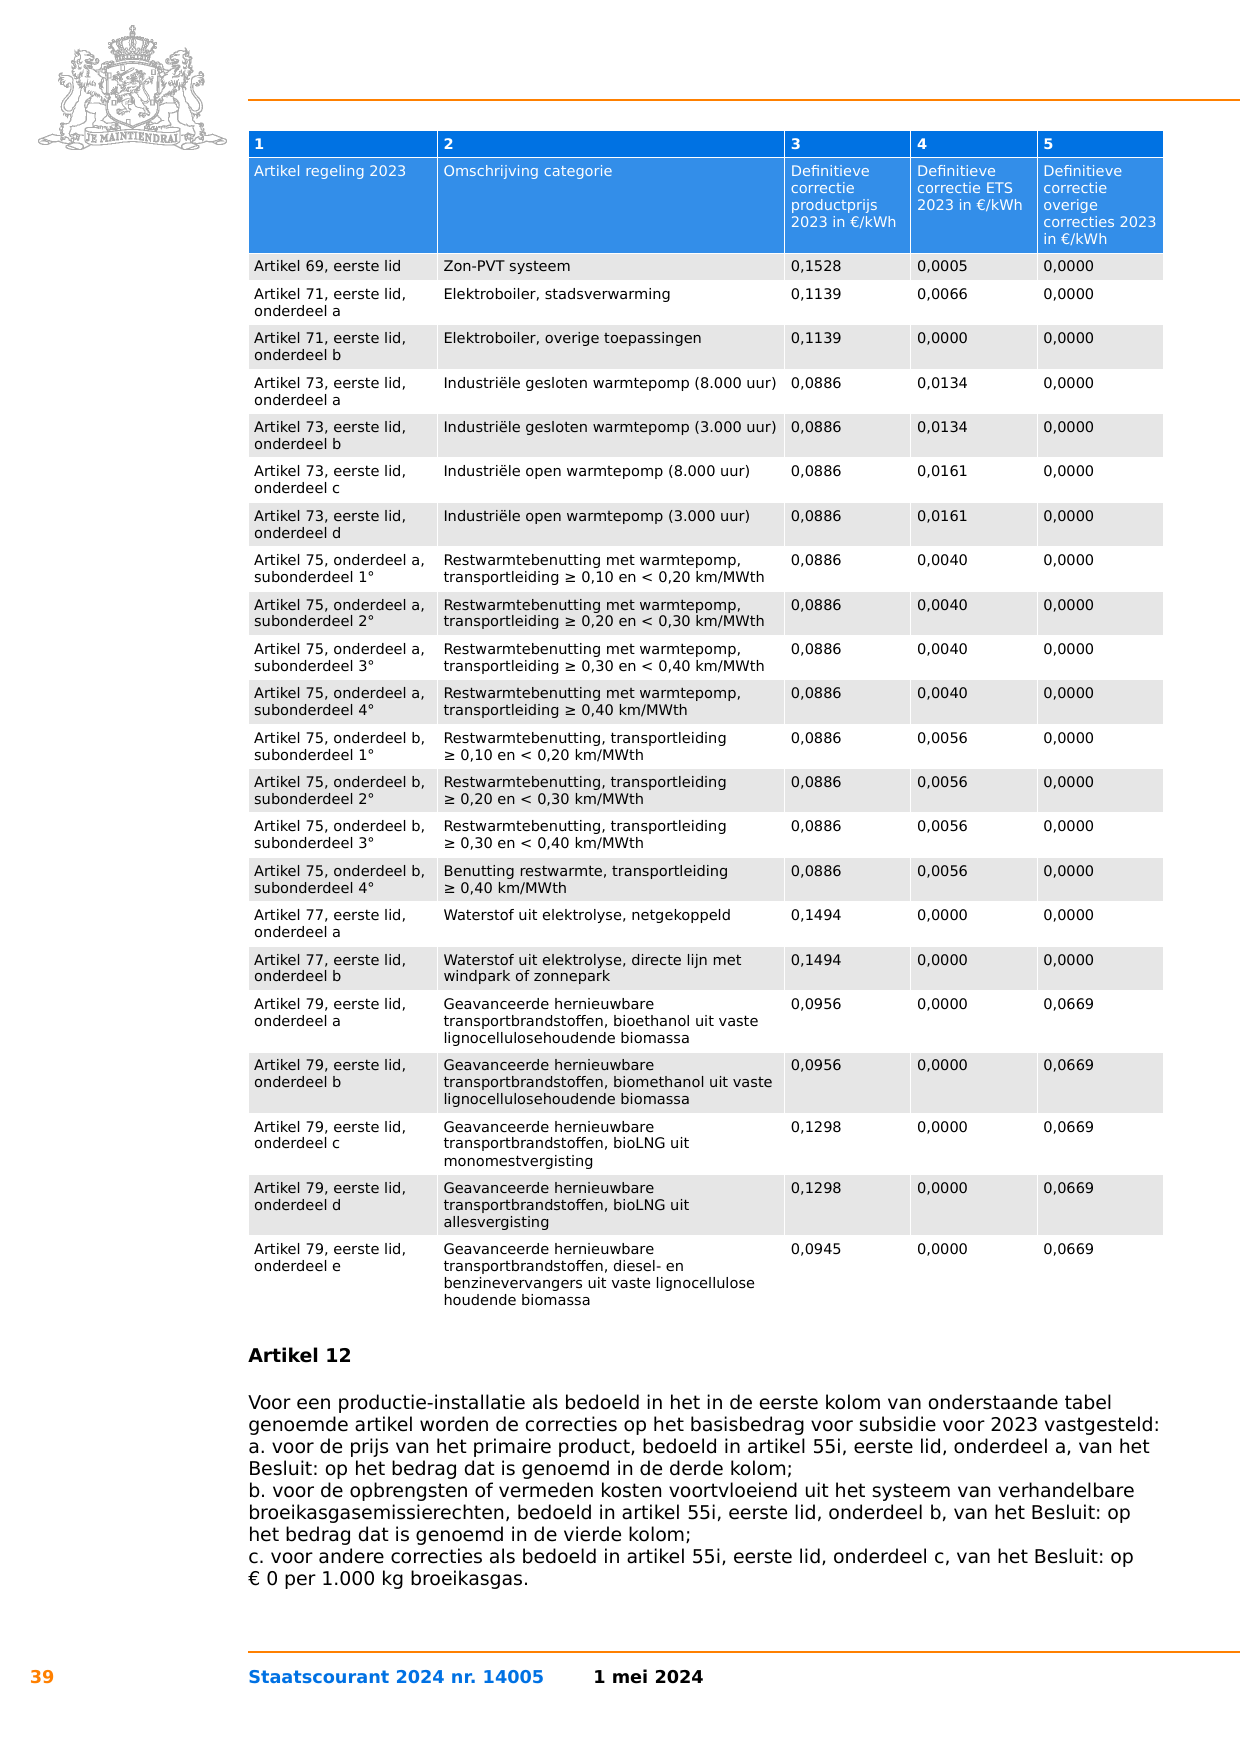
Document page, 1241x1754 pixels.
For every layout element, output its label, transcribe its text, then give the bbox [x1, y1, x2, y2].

table_cell 0,0000 [1038, 769, 1163, 812]
table_cell 0,0000 [1038, 725, 1163, 768]
table_cell 0,0886 [785, 636, 910, 679]
table_cell Restwarmtebenutting, transportleiding ≥ 0,20 en < 0,30 km/MWth [438, 769, 784, 812]
table_cell Artikel 75, onderdeel b, subonderdeel 4° [249, 858, 437, 901]
table_cell 0,0161 [911, 503, 1037, 546]
table_cell Geavanceerde hernieuwbare transportbrandstoffen, diesel- en benzinevervangers uit vaste lignocellulose houdende biomassa [438, 1236, 784, 1314]
table_cell 0,0000 [911, 991, 1037, 1051]
table_header 5 [1038, 131, 1163, 157]
table_cell Elektroboiler, overige toepassingen [438, 325, 784, 369]
table_cell 0,0000 [1038, 680, 1163, 724]
table_cell 0,0056 [911, 725, 1037, 768]
table_cell Artikel 77, eerste lid, onderdeel a [249, 902, 437, 946]
table_cell 0,0000 [911, 947, 1037, 990]
text a. voor de prijs van het primaire product, bedoeld in artikel 55i, eerste lid, onderdeel a, van het Besluit: op het bedrag dat is genoemd in de derde kolom; [248, 1436, 1163, 1480]
table_header 2 [438, 131, 784, 157]
table_cell Artikel 69, eerste lid [249, 254, 437, 280]
table_cell Artikel 75, onderdeel a, subonderdeel 4° [249, 680, 437, 724]
table_cell Restwarmtebenutting met warmtepomp, transportleiding ≥ 0,40 km/MWth [438, 680, 784, 724]
table_cell 0,0886 [785, 680, 910, 724]
text b. voor de opbrengsten of vermeden kosten voortvloeiend uit het systeem van verhandelbare broeikasgasemissierechten, bedoeld in artikel 55i, eerste lid, onderdeel b, van het Besluit: op het bedrag dat is genoemd in de vierde kolom; [248, 1480, 1163, 1546]
table_cell Geavanceerde hernieuwbare transportbrandstoffen, bioLNG uit monomestvergisting [438, 1114, 784, 1174]
table_cell 0,0000 [911, 1236, 1037, 1314]
table_cell Industriële open warmtepomp (8.000 uur) [438, 459, 784, 502]
table_cell Artikel 75, onderdeel a, subonderdeel 1° [249, 547, 437, 591]
table_cell Geavanceerde hernieuwbare transportbrandstoffen, biomethanol uit vaste lignocellulosehoudende biomassa [438, 1053, 784, 1113]
text Voor een productie-installatie als bedoeld in het in de eerste kolom van onderstaande tabel genoemde artikel worden de correcties op het basisbedrag voor subsidie voor 2023 vastgesteld: [248, 1392, 1163, 1436]
table_cell 0,0000 [1038, 592, 1163, 635]
table_cell 0,0886 [785, 414, 910, 457]
table_cell 0,0000 [911, 1053, 1037, 1113]
table_cell 0,0000 [911, 1114, 1037, 1174]
table_cell Industriële open warmtepomp (3.000 uur) [438, 503, 784, 546]
table_cell Artikel 77, eerste lid, onderdeel b [249, 947, 437, 990]
table_cell Industriële gesloten warmtepomp (3.000 uur) [438, 414, 784, 457]
table_cell Artikel 79, eerste lid, onderdeel c [249, 1114, 437, 1174]
table_cell Artikel 75, onderdeel a, subonderdeel 3° [249, 636, 437, 679]
table_cell 0,0056 [911, 814, 1037, 857]
table_cell 0,0886 [785, 503, 910, 546]
table_cell 0,0000 [1038, 325, 1163, 369]
subtitle Artikel 12 [248, 1345, 1163, 1367]
table_cell Artikel 71, eerste lid, onderdeel a [249, 281, 437, 324]
table_cell 0,0000 [1038, 814, 1163, 857]
table_cell 0,1139 [785, 281, 910, 324]
table_cell Artikel 79, eerste lid, onderdeel d [249, 1175, 437, 1235]
table_cell 0,0000 [1038, 281, 1163, 324]
table_cell 0,0056 [911, 858, 1037, 901]
table_cell 0,0000 [911, 1175, 1037, 1235]
table_header 3 [785, 131, 910, 157]
table_cell Restwarmtebenutting, transportleiding ≥ 0,10 en < 0,20 km/MWth [438, 725, 784, 768]
table_cell Artikel 79, eerste lid, onderdeel a [249, 991, 437, 1051]
table_cell 0,0134 [911, 370, 1037, 413]
table_cell Geavanceerde hernieuwbare transportbrandstoffen, bioethanol uit vaste lignocellulosehoudende biomassa [438, 991, 784, 1051]
table_cell 0,1298 [785, 1175, 910, 1235]
table_cell 0,0000 [1038, 503, 1163, 546]
table_cell Artikel 73, eerste lid, onderdeel b [249, 414, 437, 457]
table_cell 0,0000 [1038, 902, 1163, 946]
table_cell Artikel 71, eerste lid, onderdeel b [249, 325, 437, 369]
text c. voor andere correcties als bedoeld in artikel 55i, eerste lid, onderdeel c, van het Besluit: op € 0 per 1.000 kg broeikasgas. [248, 1546, 1163, 1589]
table_cell Artikel 75, onderdeel b, subonderdeel 1° [249, 725, 437, 768]
table_cell 0,0886 [785, 370, 910, 413]
table_cell Waterstof uit elektrolyse, directe lijn met windpark of zonnepark [438, 947, 784, 990]
table_header 1 [249, 131, 437, 157]
table_cell 0,0000 [1038, 414, 1163, 457]
table_cell 0,0000 [1038, 547, 1163, 591]
table_cell Definitieve correctie overige correcties 2023 in €/kWh [1038, 158, 1163, 253]
table_cell 0,0886 [785, 814, 910, 857]
table_cell Geavanceerde hernieuwbare transportbrandstoffen, bioLNG uit allesvergisting [438, 1175, 784, 1235]
table_cell 0,0886 [785, 858, 910, 901]
table_cell 0,0945 [785, 1236, 910, 1314]
table_cell 0,0005 [911, 254, 1037, 280]
table_cell 0,1298 [785, 1114, 910, 1174]
table_cell 0,0134 [911, 414, 1037, 457]
table_cell Benutting restwarmte, transportleiding ≥ 0,40 km/MWth [438, 858, 784, 901]
table_cell Restwarmtebenutting met warmtepomp, transportleiding ≥ 0,20 en < 0,30 km/MWth [438, 592, 784, 635]
table_cell Zon-PVT systeem [438, 254, 784, 280]
table_cell Definitieve correctie ETS 2023 in €/kWh [911, 158, 1037, 253]
table_cell Artikel regeling 2023 [249, 158, 437, 253]
table_cell 0,0040 [911, 680, 1037, 724]
table_cell Artikel 79, eerste lid, onderdeel b [249, 1053, 437, 1113]
table_cell 0,0000 [1038, 636, 1163, 679]
table_cell 0,1139 [785, 325, 910, 369]
table_cell 0,1528 [785, 254, 910, 280]
table_cell 0,0161 [911, 459, 1037, 502]
table_cell Artikel 73, eerste lid, onderdeel d [249, 503, 437, 546]
table_cell 0,0000 [1038, 947, 1163, 990]
table_cell Industriële gesloten warmtepomp (8.000 uur) [438, 370, 784, 413]
table_cell 0,0000 [1038, 370, 1163, 413]
table_cell 0,0669 [1038, 1114, 1163, 1174]
table_cell 0,0886 [785, 725, 910, 768]
table_cell 0,1494 [785, 902, 910, 946]
table_cell Artikel 79, eerste lid, onderdeel e [249, 1236, 437, 1314]
table_cell 0,0000 [1038, 858, 1163, 901]
table_cell 0,0000 [1038, 254, 1163, 280]
table_cell Omschrijving categorie [438, 158, 784, 253]
picture [38, 25, 227, 150]
table_cell 0,0000 [911, 902, 1037, 946]
table_cell Elektroboiler, stadsverwarming [438, 281, 784, 324]
table_cell 0,0066 [911, 281, 1037, 324]
table_cell 0,0956 [785, 991, 910, 1051]
table_cell 0,0669 [1038, 1175, 1163, 1235]
table_cell 0,0040 [911, 592, 1037, 635]
table_cell 0,0669 [1038, 1236, 1163, 1314]
table_cell 0,0669 [1038, 991, 1163, 1051]
table_cell 0,0040 [911, 636, 1037, 679]
table_cell 0,0886 [785, 459, 910, 502]
table_cell Definitieve correctie productprijs 2023 in €/kWh [785, 158, 910, 253]
table_cell Restwarmtebenutting, transportleiding ≥ 0,30 en < 0,40 km/MWth [438, 814, 784, 857]
table_cell 0,0886 [785, 592, 910, 635]
table_cell Waterstof uit elektrolyse, netgekoppeld [438, 902, 784, 946]
table_cell 0,0000 [1038, 459, 1163, 502]
table_header 4 [911, 131, 1037, 157]
table_cell 0,0040 [911, 547, 1037, 591]
table_cell 0,0886 [785, 769, 910, 812]
table_cell 0,0956 [785, 1053, 910, 1113]
table_cell 0,0886 [785, 547, 910, 591]
table_cell Artikel 75, onderdeel a, subonderdeel 2° [249, 592, 437, 635]
table_cell 0,0000 [911, 325, 1037, 369]
table_cell 0,0056 [911, 769, 1037, 812]
table_cell Restwarmtebenutting met warmtepomp, transportleiding ≥ 0,30 en < 0,40 km/MWth [438, 636, 784, 679]
table_cell 0,0669 [1038, 1053, 1163, 1113]
table_cell 0,1494 [785, 947, 910, 990]
table_cell Artikel 73, eerste lid, onderdeel c [249, 459, 437, 502]
table_cell Artikel 73, eerste lid, onderdeel a [249, 370, 437, 413]
table_cell Artikel 75, onderdeel b, subonderdeel 3° [249, 814, 437, 857]
table_cell Artikel 75, onderdeel b, subonderdeel 2° [249, 769, 437, 812]
table_cell Restwarmtebenutting met warmtepomp, transportleiding ≥ 0,10 en < 0,20 km/MWth [438, 547, 784, 591]
